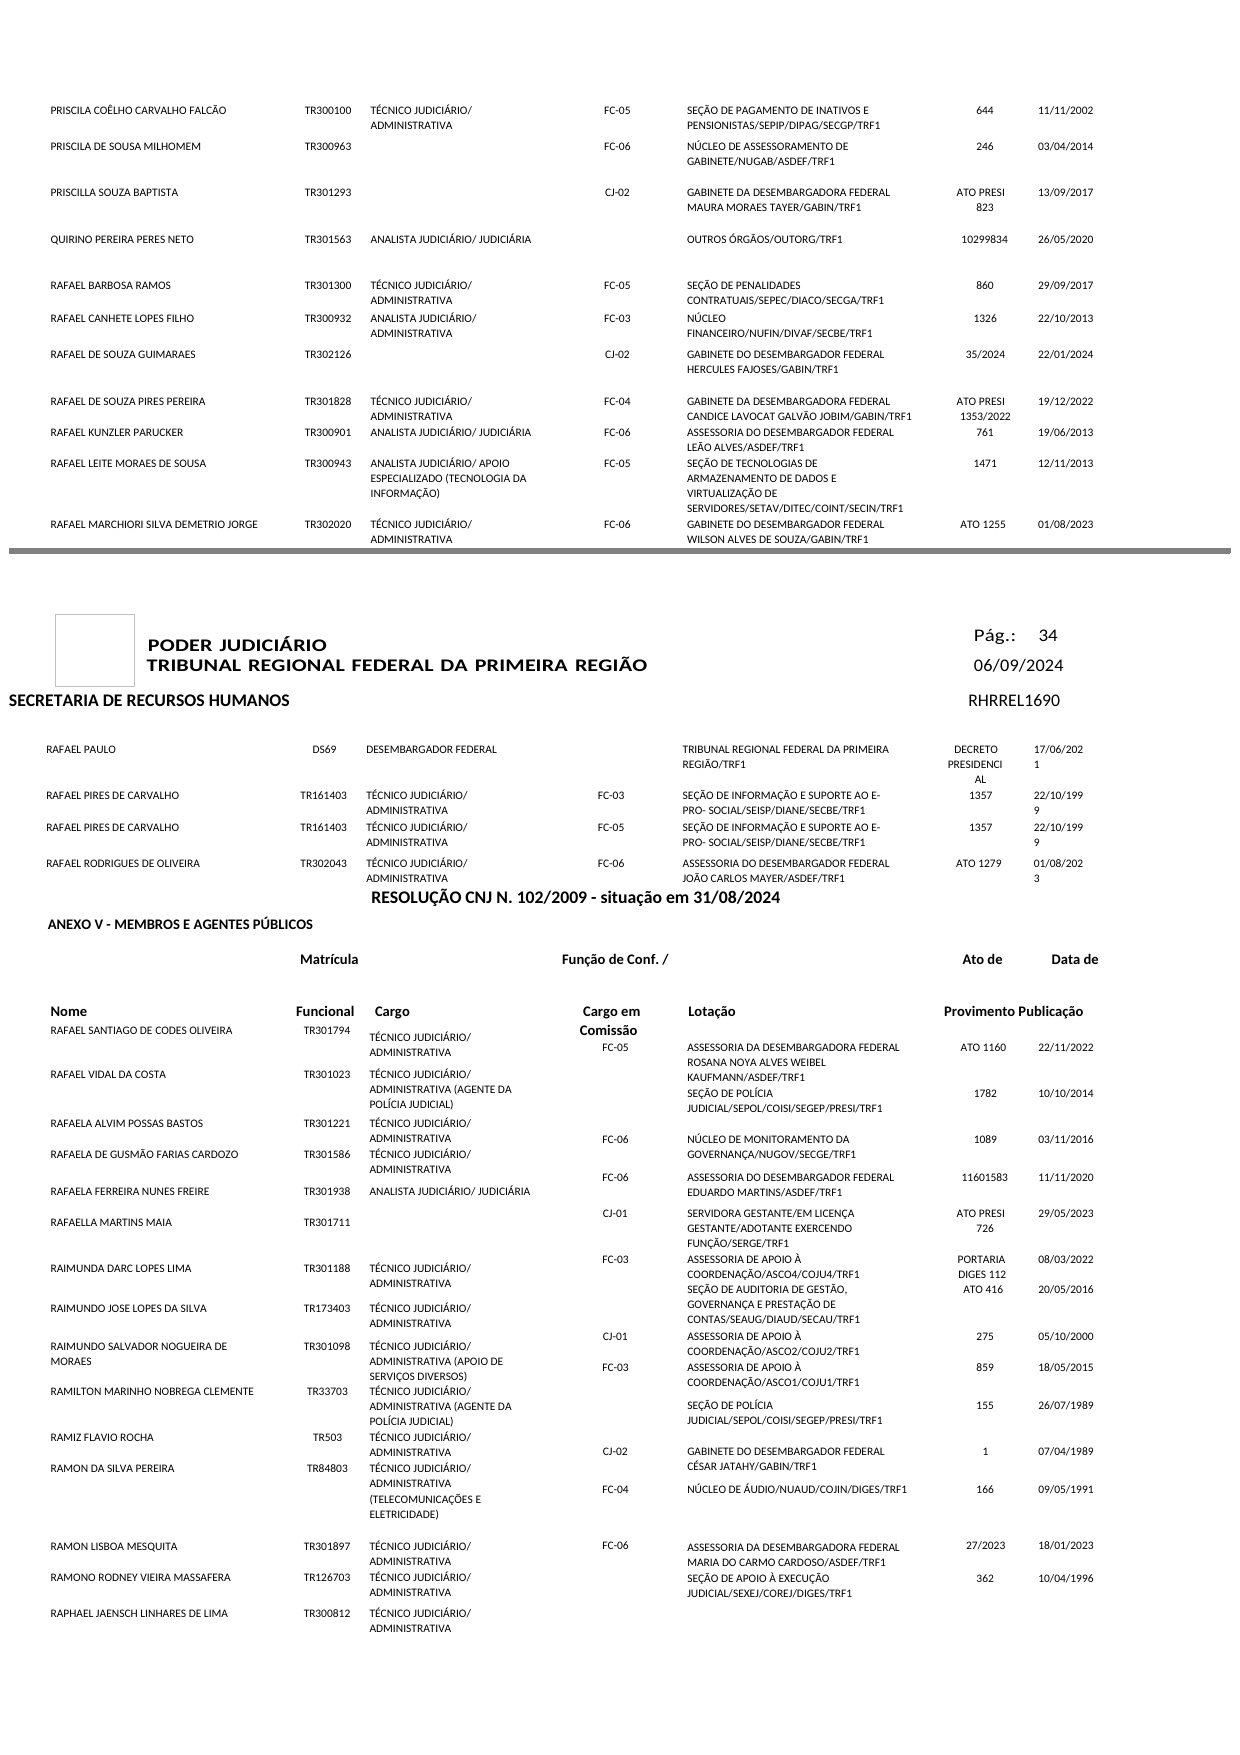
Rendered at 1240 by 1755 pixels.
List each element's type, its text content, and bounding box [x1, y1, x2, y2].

table_header [598, 742, 682, 789]
table_cell TR503 [296, 1430, 369, 1461]
table_cell FC-06 [555, 517, 687, 548]
table_cell FC-06 [555, 425, 687, 457]
table_cell RAFAEL MARCHIORI SILVA DEMETRIO JORGE [50, 517, 297, 548]
table_cell FC-06 [580, 1520, 687, 1571]
table_cell TR301938 [296, 1184, 369, 1215]
table_cell TÉCNICO JUDICIÁRIO/ ADMINISTRATIVA (APOIO DE SERVIÇOS DIVERSOS) [369, 1339, 559, 1384]
table_cell PRISCILLA SOUZA BAPTISTA [50, 186, 297, 232]
table_cell 10/10/2014 [1038, 1086, 1103, 1133]
table_cell SERVIDORA GESTANTE/EM LICENÇA GESTANTE/ADOTANTE EXERCENDO FUNÇÃO/SERGE/TRF1 [687, 1207, 944, 1252]
table_cell 01/08/2023 [1038, 517, 1103, 548]
table_cell ASSESSORIA DO DESEMBARGADOR FEDERAL JOÃO CARLOS MAYER/ASDEF/TRF1 [683, 856, 939, 887]
table_cell 1357 [939, 789, 1033, 820]
table_cell 10/04/1996 [1038, 1571, 1103, 1618]
table_cell FC-06 [598, 856, 682, 887]
table_cell 11/11/2020 [1038, 1170, 1103, 1207]
table_cell [370, 186, 555, 232]
table_cell SEÇÃO DE PAGAMENTO DE INATIVOS E PENSIONISTAS/SEPIP/DIPAG/SECGP/TRF1 [687, 103, 944, 139]
table_cell PRISCILA DE SOUSA MILHOMEM [50, 139, 297, 186]
table_cell [580, 1086, 687, 1133]
table_cell TR301293 [297, 186, 370, 232]
table_cell FC-06 [555, 139, 687, 186]
table_header DECRETO PRESIDENCI AL [939, 742, 1033, 789]
table_cell 03/11/2016 [1038, 1133, 1103, 1170]
table_cell 03/04/2014 [1038, 139, 1103, 186]
table_cell TR301300 [297, 279, 370, 311]
table_cell FC-05 [580, 1041, 687, 1086]
table_cell TÉCNICO JUDICIÁRIO/ ADMINISTRATIVA [369, 1539, 559, 1570]
table_cell TR300963 [297, 139, 370, 186]
table_cell TR126703 [296, 1570, 369, 1606]
table_header Provimento Publicação [944, 1002, 1103, 1041]
table_cell GABINETE DA DESEMBARGADORA FEDERAL MAURA MORAES TAYER/GABIN/TRF1 [687, 186, 944, 232]
table_cell 29/09/2017 [1038, 279, 1103, 311]
table_cell CJ-02 [580, 1445, 687, 1482]
table_cell [580, 1398, 687, 1445]
table_cell RAFAEL DE SOUZA GUIMARAES [50, 348, 297, 394]
table_cell SEÇÃO DE POLÍCIA JUDICIAL/SEPOL/COISI/SEGEP/PRESI/TRF1 [687, 1398, 944, 1445]
table_cell ATO 1255 [944, 517, 1038, 548]
table_cell PORTARIA DIGES 112 [944, 1252, 1038, 1283]
table_cell 27/2023 [944, 1520, 1038, 1571]
table_cell ATO PRESI 823 [944, 186, 1038, 232]
table_cell RAFAEL PIRES DE CARVALHO [46, 789, 300, 820]
table_cell SEÇÃO DE APOIO À EXECUÇÃO JUDICIAL/SEXEJ/COREJ/DIGES/TRF1 [687, 1571, 944, 1618]
table_cell ASSESSORIA DA DESEMBARGADORA FEDERAL ROSANA NOYA ALVES WEIBEL KAUFMANN/ASDEF/TRF1 [687, 1041, 944, 1086]
table_cell FC-03 [580, 1360, 687, 1398]
table_cell RAFAEL CANHETE LOPES FILHO [50, 311, 297, 348]
table_cell [50, 1493, 296, 1539]
table_cell SEÇÃO DE AUDITORIA DE GESTÃO, GOVERNANÇA E PRESTAÇÃO DE CONTAS/SEAUG/DIAUD/SECAU/TRF1 [687, 1283, 944, 1329]
table_cell TR301711 [296, 1215, 369, 1262]
table_cell TÉCNICO JUDICIÁRIO/ ADMINISTRATIVA (AGENTE DA POLÍCIA JUDICIAL) [369, 1385, 559, 1430]
table_cell FC-03 [580, 1252, 687, 1283]
table_header DESEMBARGADOR FEDERAL [366, 742, 598, 789]
table_cell 13/09/2017 [1038, 186, 1103, 232]
table_cell 644 [944, 103, 1038, 139]
table_cell 18/05/2015 [1038, 1360, 1103, 1398]
table_cell TR300932 [297, 311, 370, 348]
table_cell TR301221 [296, 1117, 369, 1148]
table_cell PRISCILA COÊLHO CARVALHO FALCÃO [50, 103, 297, 139]
table_cell 1782 [944, 1086, 1038, 1133]
table_cell GABINETE DO DESEMBARGADOR FEDERAL WILSON ALVES DE SOUZA/GABIN/TRF1 [687, 517, 944, 548]
table_cell FC-04 [555, 394, 687, 425]
table_cell ATO 416 [944, 1283, 1038, 1329]
table_cell ANALISTA JUDICIÁRIO/ JUDICIÁRIA [370, 425, 555, 457]
table_cell TR302126 [297, 348, 370, 394]
table_cell ASSESSORIA DA DESEMBARGADORA FEDERAL MARIA DO CARMO CARDOSO/ASDEF/TRF1 [687, 1520, 944, 1571]
table_header Cargo [369, 1002, 559, 1023]
table_cell [369, 1215, 559, 1262]
table_cell 11601583 [944, 1170, 1038, 1207]
table_cell RAPHAEL JAENSCH LINHARES DE LIMA [50, 1606, 296, 1642]
table_cell FC-06 [580, 1170, 687, 1207]
table_cell 26/07/1989 [1038, 1398, 1103, 1445]
table_cell SEÇÃO DE INFORMAÇÃO E SUPORTE AO E- PRO- SOCIAL/SEISP/DIANE/SECBE/TRF1 [683, 820, 939, 856]
table_cell TÉCNICO JUDICIÁRIO/ ADMINISTRATIVA (AGENTE DA POLÍCIA JUDICIAL) [369, 1067, 559, 1117]
table_cell TÉCNICO JUDICIÁRIO/ ADMINISTRATIVA [370, 394, 555, 425]
table_header Nome [50, 1002, 296, 1023]
table_cell NÚCLEO DE ASSESSORAMENTO DE GABINETE/NUGAB/ASDEF/TRF1 [687, 139, 944, 186]
table_cell TR301897 [296, 1539, 369, 1570]
table_cell SEÇÃO DE INFORMAÇÃO E SUPORTE AO E- PRO- SOCIAL/SEISP/DIANE/SECBE/TRF1 [683, 789, 939, 820]
table_cell RAIMUNDO SALVADOR NOGUEIRA DE MORAES [50, 1339, 296, 1384]
table_cell 1471 [944, 457, 1038, 517]
table_cell 09/05/1991 [1038, 1483, 1103, 1520]
table_cell TR301563 [297, 232, 370, 278]
table_cell NÚCLEO FINANCEIRO/NUFIN/DIVAF/SECBE/TRF1 [687, 311, 944, 348]
table_cell TÉCNICO JUDICIÁRIO/ ADMINISTRATIVA [369, 1262, 559, 1301]
table_cell 07/04/1989 [1038, 1445, 1103, 1482]
table_cell ANALISTA JUDICIÁRIO/ APOIO ESPECIALIZADO (TECNOLOGIA DA INFORMAÇÃO) [370, 457, 555, 517]
table_cell TÉCNICO JUDICIÁRIO/ ADMINISTRATIVA [366, 789, 598, 820]
table_cell TÉCNICO JUDICIÁRIO/ ADMINISTRATIVA [370, 279, 555, 311]
table_cell NÚCLEO DE ÁUDIO/NUAUD/COJIN/DIGES/TRF1 [687, 1483, 944, 1520]
table_cell TÉCNICO JUDICIÁRIO/ ADMINISTRATIVA [369, 1148, 559, 1184]
table_cell TÉCNICO JUDICIÁRIO/ ADMINISTRATIVA [369, 1430, 559, 1461]
table_cell [580, 1571, 687, 1618]
table_header RAFAEL PAULO [46, 742, 300, 789]
table_cell FC-05 [555, 103, 687, 139]
table_cell ATO PRESI 726 [944, 1207, 1038, 1252]
table_cell 22/10/1999 [1034, 820, 1088, 856]
table_cell TR301188 [296, 1262, 369, 1301]
table_cell [580, 1283, 687, 1329]
table_cell 22/10/2013 [1038, 311, 1103, 348]
table_header Funcional [296, 1002, 369, 1023]
table_cell 18/01/2023 [1038, 1520, 1103, 1571]
table_cell TR173403 [296, 1301, 369, 1339]
table_cell RAMIZ FLAVIO ROCHA [50, 1430, 296, 1461]
table_cell ASSESSORIA DE APOIO À COORDENAÇÃO/ASCO4/COJU4/TRF1 [687, 1252, 944, 1283]
table_cell 20/05/2016 [1038, 1283, 1103, 1329]
table_cell RAFAEL DE SOUZA PIRES PEREIRA [50, 394, 297, 425]
table_cell RAFAELLA MARTINS MAIA [50, 1215, 296, 1262]
table_cell FC-04 [580, 1483, 687, 1520]
table_cell QUIRINO PEREIRA PERES NETO [50, 232, 297, 278]
table_cell 1 [944, 1445, 1038, 1482]
table_cell TR33703 [296, 1385, 369, 1430]
table_cell SEÇÃO DE TECNOLOGIAS DE ARMAZENAMENTO DE DADOS E VIRTUALIZAÇÃO DE SERVIDORES/SETAV/DITEC/COINT/SECIN/TRF1 [687, 457, 944, 517]
table_cell OUTROS ÓRGÃOS/OUTORG/TRF1 [687, 232, 944, 278]
table_cell RAFAELA FERREIRA NUNES FREIRE [50, 1184, 296, 1215]
table_cell FC-06 [580, 1133, 687, 1170]
table_cell RAFAEL SANTIAGO DE CODES OLIVEIRA [50, 1023, 296, 1067]
table_cell FC-05 [555, 457, 687, 517]
table_cell RAFAEL VIDAL DA COSTA [50, 1067, 296, 1117]
table_cell 246 [944, 139, 1038, 186]
table_cell ATO 1279 [939, 856, 1033, 887]
table_cell SEÇÃO DE PENALIDADES CONTRATUAIS/SEPEC/DIACO/SECGA/TRF1 [687, 279, 944, 311]
table_cell TÉCNICO JUDICIÁRIO/ ADMINISTRATIVA [366, 856, 598, 887]
table_cell ANALISTA JUDICIÁRIO/ JUDICIÁRIA [369, 1184, 559, 1215]
table_cell 155 [944, 1398, 1038, 1445]
table_cell RAIMUNDA DARC LOPES LIMA [50, 1262, 296, 1301]
table_cell ANALISTA JUDICIÁRIO/ JUDICIÁRIA [370, 232, 555, 278]
table_cell 1357 [939, 820, 1033, 856]
table_cell ASSESSORIA DO DESEMBARGADOR FEDERAL EDUARDO MARTINS/ASDEF/TRF1 [687, 1170, 944, 1207]
table_cell GABINETE DO DESEMBARGADOR FEDERAL HERCULES FAJOSES/GABIN/TRF1 [687, 348, 944, 394]
table_cell 22/11/2022 [1038, 1041, 1103, 1086]
table_cell 859 [944, 1360, 1038, 1398]
table_cell 19/06/2013 [1038, 425, 1103, 457]
table_cell TR301098 [296, 1339, 369, 1384]
table_cell TR300901 [297, 425, 370, 457]
table_cell TR302043 [300, 856, 366, 887]
table_cell FC-03 [598, 789, 682, 820]
table_cell GABINETE DO DESEMBARGADOR FEDERAL CÉSAR JATAHY/GABIN/TRF1 [687, 1445, 944, 1482]
table_cell GABINETE DA DESEMBARGADORA FEDERAL CANDICE LAVOCAT GALVÃO JOBIM/GABIN/TRF1 [687, 394, 944, 425]
table_cell TÉCNICO JUDICIÁRIO/ ADMINISTRATIVA [369, 1117, 559, 1148]
table_cell FC-03 [555, 311, 687, 348]
table_cell TR84803 [296, 1461, 369, 1492]
table_cell TÉCNICO JUDICIÁRIO/ ADMINISTRATIVA [370, 517, 555, 548]
table_cell [555, 232, 687, 278]
table_cell CJ-02 [555, 348, 687, 394]
text SECRETARIA DE RECURSOS HUMANOS RHRREL1690 [9, 554, 1099, 711]
table_cell [296, 1493, 369, 1539]
table_cell NÚCLEO DE MONITORAMENTO DA GOVERNANÇA/NUGOV/SECGE/TRF1 [687, 1133, 944, 1170]
table_cell TR300100 [297, 103, 370, 139]
table_cell RAFAEL BARBOSA RAMOS [50, 279, 297, 311]
table_cell RAMON LISBOA MESQUITA [50, 1539, 296, 1570]
table_cell 860 [944, 279, 1038, 311]
table_cell 12/11/2013 [1038, 457, 1103, 517]
table_header DS69 [300, 742, 366, 789]
table_cell 22/10/1999 [1034, 789, 1088, 820]
table_cell 10299834 [944, 232, 1038, 278]
table_cell TÉCNICO JUDICIÁRIO/ ADMINISTRATIVA [366, 820, 598, 856]
table_cell TÉCNICO JUDICIÁRIO/ ADMINISTRATIVA [369, 1570, 559, 1606]
table_cell TR300943 [297, 457, 370, 517]
table_cell [370, 348, 555, 394]
table_cell TR301023 [296, 1067, 369, 1117]
table_cell TR301828 [297, 394, 370, 425]
table_cell ATO 1160 [944, 1041, 1038, 1086]
table_cell 362 [944, 1571, 1038, 1618]
table_cell RAFAEL RODRIGUES DE OLIVEIRA [46, 856, 300, 887]
table_cell RAFAEL LEITE MORAES DE SOUSA [50, 457, 297, 517]
table_cell ANALISTA JUDICIÁRIO/ ADMINISTRATIVA [370, 311, 555, 348]
table_cell 22/01/2024 [1038, 348, 1103, 394]
table_cell FC-05 [598, 820, 682, 856]
table_cell 166 [944, 1483, 1038, 1520]
table_cell RAMONO RODNEY VIEIRA MASSAFERA [50, 1570, 296, 1606]
table_cell RAFAELA ALVIM POSSAS BASTOS [50, 1117, 296, 1148]
table_cell 35/2024 [944, 348, 1038, 394]
table_header [569, 972, 1103, 1651]
table_cell 275 [944, 1329, 1038, 1360]
table_cell [370, 139, 555, 186]
table_cell 11/11/2002 [1038, 103, 1103, 139]
table_cell 19/12/2022 [1038, 394, 1103, 425]
text RESOLUÇÃO CNJ N. 102/2009 - situação em 31/08/2024 [78, 887, 1073, 908]
table_cell 08/03/2022 [1038, 1252, 1103, 1283]
table_cell TR161403 [300, 789, 366, 820]
table_cell ASSESSORIA DE APOIO À COORDENAÇÃO/ASCO1/COJU1/TRF1 [687, 1360, 944, 1398]
table_cell RAFAEL KUNZLER PARUCKER [50, 425, 297, 457]
table_cell TÉCNICO JUDICIÁRIO/ ADMINISTRATIVA [369, 1461, 559, 1492]
table_cell 01/08/2023 [1034, 856, 1088, 887]
table_cell (TELECOMUNICAÇÕES E ELETRICIDADE) [369, 1493, 559, 1539]
table_header Lotação [687, 1002, 944, 1041]
table_cell FC-05 [555, 279, 687, 311]
text Matrícula Função de Conf. / Ato de Data de [46, 942, 1099, 970]
table_cell 1326 [944, 311, 1038, 348]
table_cell RAFAEL PIRES DE CARVALHO [46, 820, 300, 856]
table_cell 1089 [944, 1133, 1038, 1170]
table_cell ASSESSORIA DO DESEMBARGADOR FEDERAL LEÃO ALVES/ASDEF/TRF1 [687, 425, 944, 457]
table_cell SEÇÃO DE POLÍCIA JUDICIAL/SEPOL/COISI/SEGEP/PRESI/TRF1 [687, 1086, 944, 1133]
table_header TRIBUNAL REGIONAL FEDERAL DA PRIMEIRA REGIÃO/TRF1 [683, 742, 939, 789]
table_cell TÉCNICO JUDICIÁRIO/ ADMINISTRATIVA [369, 1023, 559, 1067]
table_cell ATO PRESI 1353/2022 [944, 394, 1038, 425]
table_cell RAMON DA SILVA PEREIRA [50, 1461, 296, 1492]
table_header [50, 972, 569, 1651]
table_cell RAMILTON MARINHO NOBREGA CLEMENTE [50, 1385, 296, 1430]
subtitle ANEXO V - MEMBROS E AGENTES PÚBLICOS [48, 915, 1099, 933]
table_cell 29/05/2023 [1038, 1207, 1103, 1252]
table_cell CJ-02 [555, 186, 687, 232]
table_header 17/06/2021 [1034, 742, 1088, 789]
table_cell 761 [944, 425, 1038, 457]
table_cell TR300812 [296, 1606, 369, 1642]
table_cell 26/05/2020 [1038, 232, 1103, 278]
table_header Cargo em Comissão [580, 1002, 687, 1041]
table_cell 05/10/2000 [1038, 1329, 1103, 1360]
table_cell TR161403 [300, 820, 366, 856]
table_cell TÉCNICO JUDICIÁRIO/ ADMINISTRATIVA [370, 103, 555, 139]
table_cell RAIMUNDO JOSE LOPES DA SILVA [50, 1301, 296, 1339]
table_cell TR301794 [296, 1023, 369, 1067]
table_cell RAFAELA DE GUSMÃO FARIAS CARDOZO [50, 1148, 296, 1184]
table_cell ASSESSORIA DE APOIO À COORDENAÇÃO/ASCO2/COJU2/TRF1 [687, 1329, 944, 1360]
table_cell TR301586 [296, 1148, 369, 1184]
table_cell TÉCNICO JUDICIÁRIO/ ADMINISTRATIVA [369, 1606, 559, 1642]
table_cell CJ-01 [580, 1207, 687, 1252]
table_cell CJ-01 [580, 1329, 687, 1360]
table_cell TR302020 [297, 517, 370, 548]
table_cell TÉCNICO JUDICIÁRIO/ ADMINISTRATIVA [369, 1301, 559, 1339]
